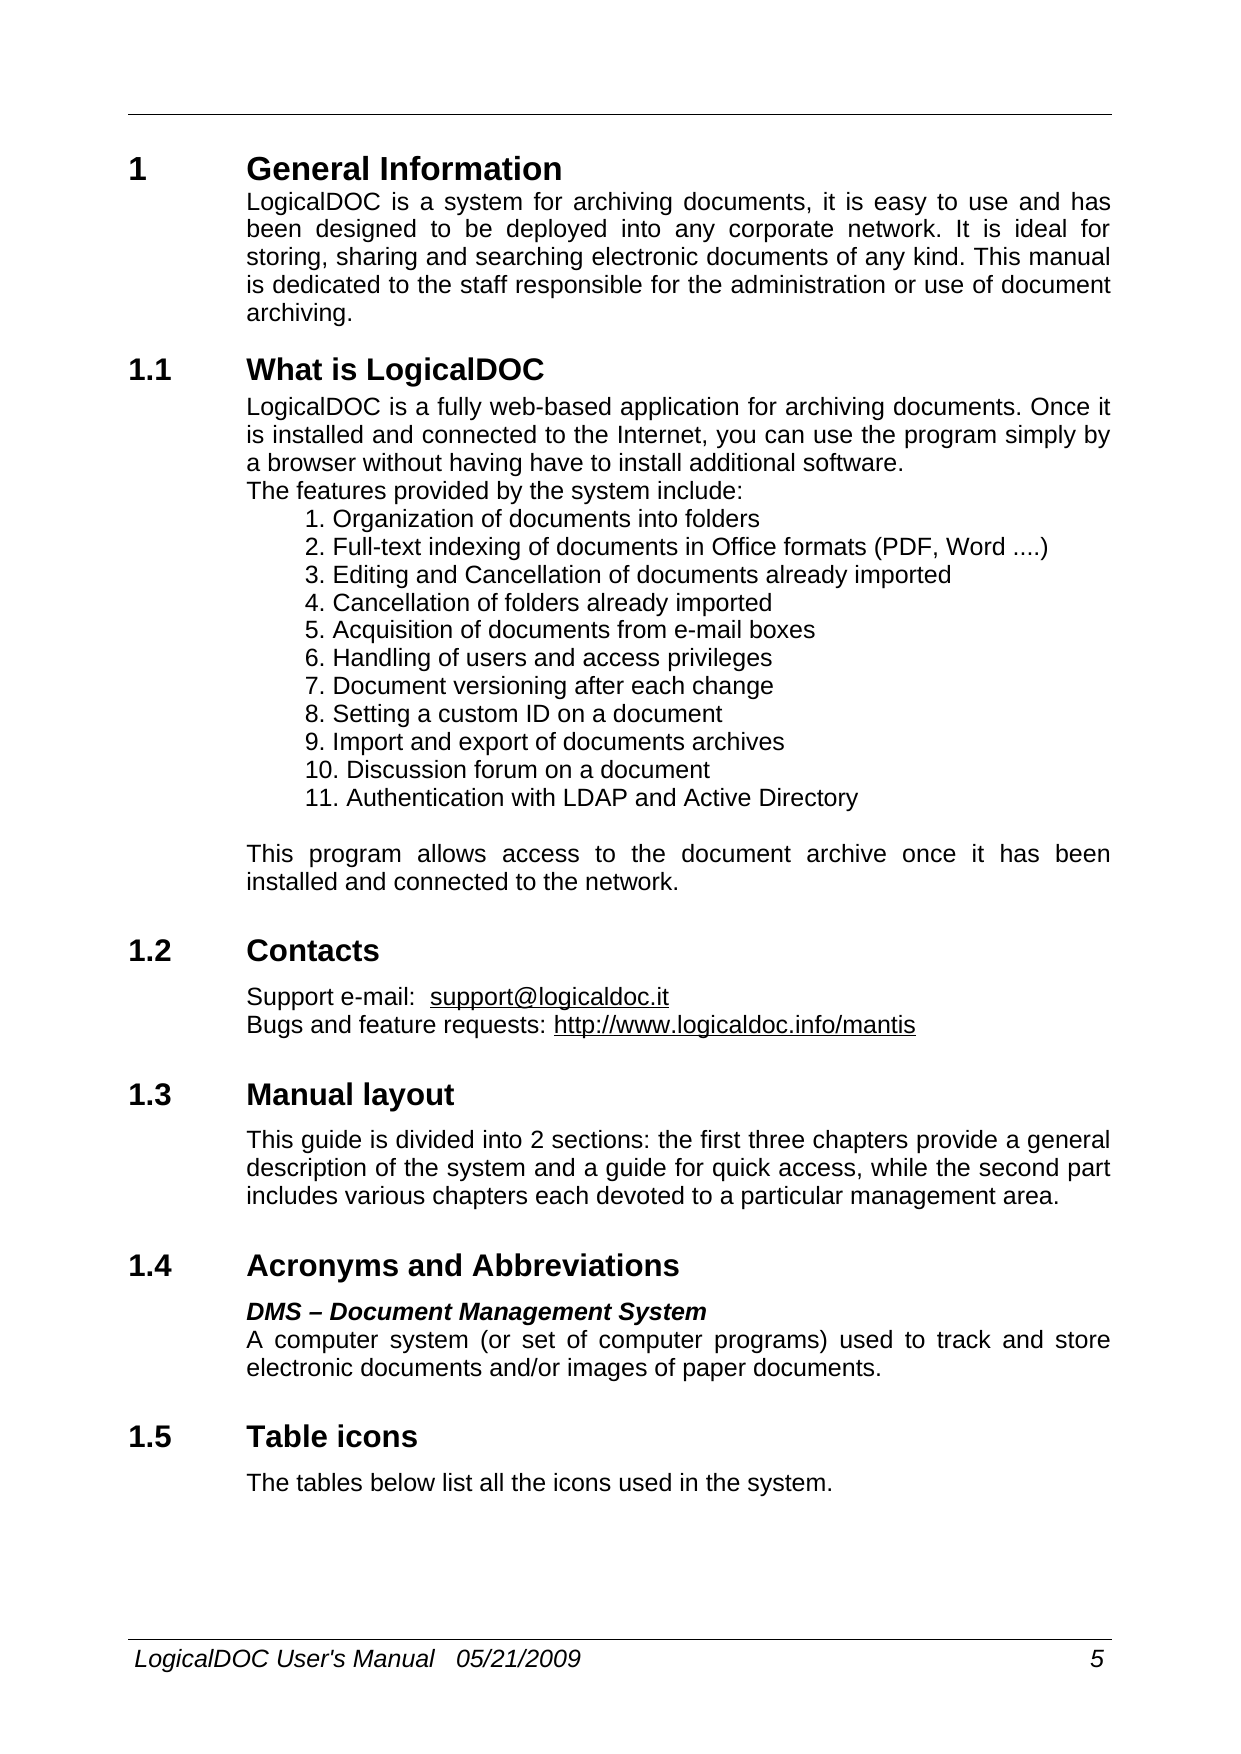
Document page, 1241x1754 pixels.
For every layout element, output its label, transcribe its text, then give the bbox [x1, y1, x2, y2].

text Bugs and feature requests: http://www.logicaldoc.info/mantis [246, 1011, 1112, 1039]
subtitle Acronyms and Abbreviations [128, 1248, 1112, 1283]
text LogicalDOC is a fully web-based application for archiving documents. Once it is installed and connected to the Internet, you can use the program simply by a browser without having have to install additional software. [246, 393, 1112, 477]
text 5. Acquisition of documents from e-mail boxes [246, 616, 1112, 644]
text A computer system (or set of computer programs) used to track and store electronic documents and/or images of paper documents. [246, 1326, 1112, 1381]
text 8. Setting a custom ID on a document [246, 700, 1112, 728]
text 6. Handling of users and access privileges [246, 644, 1112, 672]
text 1. Organization of documents into folders [246, 505, 1112, 533]
text Support e-mail: support@logicaldoc.it [246, 983, 1112, 1011]
text DMS – Document Management System [246, 1298, 1112, 1326]
text 3. Editing and Cancellation of documents already imported [246, 561, 1112, 588]
text This program allows access to the document archive once it has been installed and connected to the network. [246, 840, 1112, 896]
text The features provided by the system include: [246, 477, 1112, 505]
subtitle General Information [128, 150, 1112, 187]
text The tables below list all the icons used in the system. [246, 1469, 1112, 1497]
subtitle Table icons [128, 1419, 1112, 1454]
subtitle Manual layout [128, 1077, 1112, 1112]
text 9. Import and export of documents archives [246, 728, 1112, 756]
subtitle What is LogicalDOC [128, 352, 1112, 387]
text 10. Discussion forum on a document [246, 756, 1112, 784]
subtitle Contacts [128, 933, 1112, 968]
text 7. Document versioning after each change [246, 672, 1112, 700]
text 4. Cancellation of folders already imported [246, 588, 1112, 616]
text LogicalDOC is a system for archiving documents, it is easy to use and has been designed to be deployed into any corporate network. It is ideal for storing, sharing and searching electronic documents of any kind. This manual is dedicated to the staff responsible for the administration or use of document archiving. [246, 187, 1112, 327]
text 2. Full-text indexing of documents in Office formats (PDF, Word ....) [246, 533, 1112, 561]
text 11. Authentication with LDAP and Active Directory [246, 784, 1112, 812]
text This guide is divided into 2 sections: the first three chapters provide a general description of the system and a guide for quick access, while the second part includes various chapters each devoted to a particular management area. [246, 1126, 1112, 1210]
